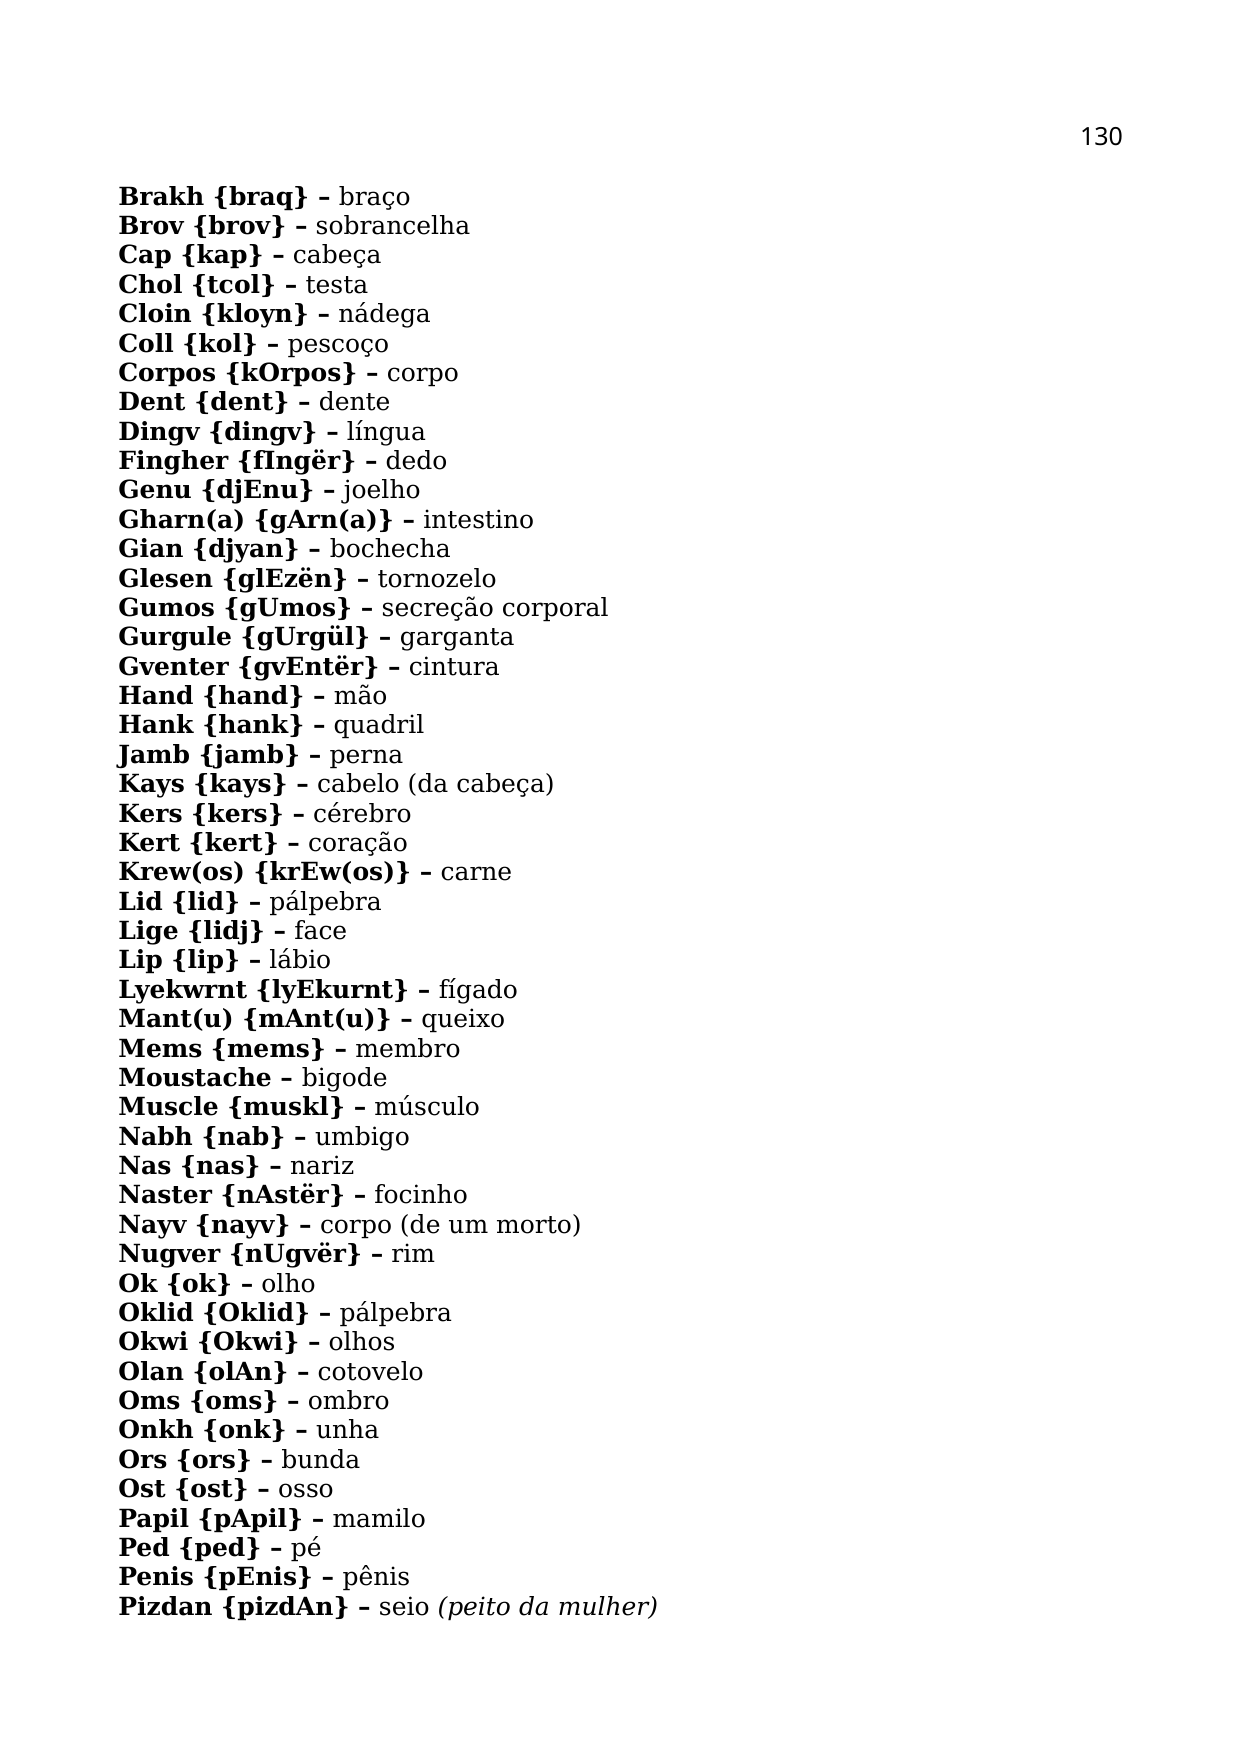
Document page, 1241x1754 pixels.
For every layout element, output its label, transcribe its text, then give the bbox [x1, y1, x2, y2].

text Coll {kol} – pescoço [118, 328, 1123, 358]
text Cap {kap} – cabeça [118, 240, 1123, 270]
text Brov {brov} – sobrancelha [118, 211, 1123, 240]
text Nugver {nUgvër} – rim [118, 1239, 1123, 1268]
text Kays {kays} – cabelo (da cabeça) [118, 769, 1123, 798]
text Chol {tcol} – testa [118, 270, 1123, 299]
text Mant(u) {mAnt(u)} – queixo [118, 1004, 1123, 1033]
text Nayv {nayv} – corpo (de um morto) [118, 1210, 1123, 1239]
text Lip {lip} – lábio [118, 945, 1123, 975]
text Dent {dent} – dente [118, 387, 1123, 417]
text Gurgule {gUrgül} – garganta [118, 622, 1123, 652]
text Olan {olAn} – cotovelo [118, 1357, 1123, 1386]
text Genu {djEnu} – joelho [118, 475, 1123, 505]
text Dingv {dingv} – língua [118, 417, 1123, 446]
text Muscle {muskl} – músculo [118, 1092, 1123, 1122]
text Nabh {nab} – umbigo [118, 1122, 1123, 1151]
text Ped {ped} – pé [118, 1533, 1123, 1562]
text Gharn(a) {gArn(a)} – intestino [118, 505, 1123, 534]
text Lyekwrnt {lyEkurnt} – fígado [118, 975, 1123, 1004]
text Glesen {glEzën} – tornozelo [118, 563, 1123, 593]
text Hank {hank} – quadril [118, 710, 1123, 740]
text Onkh {onk} – unha [118, 1415, 1123, 1445]
text Fingher {fIngër} – dedo [118, 446, 1123, 475]
text Ost {ost} – osso [118, 1474, 1123, 1503]
text Pizdan {pizdAn} – seio (peito da mulher) [118, 1592, 1123, 1621]
text Papil {pApil} – mamilo [118, 1503, 1123, 1533]
text Lige {lidj} – face [118, 916, 1123, 945]
text Naster {nAstër} – focinho [118, 1180, 1123, 1210]
text Brakh {braq} – braço [118, 182, 1123, 211]
text Penis {pEnis} – pênis [118, 1562, 1123, 1592]
text Oms {oms} – ombro [118, 1386, 1123, 1415]
text Nas {nas} – nariz [118, 1151, 1123, 1180]
text Moustache – bigode [118, 1063, 1123, 1092]
text Cloin {kloyn} – nádega [118, 299, 1123, 328]
text Gian {djyan} – bochecha [118, 534, 1123, 563]
text Kert {kert} – coração [118, 828, 1123, 857]
text Okwi {Okwi} – olhos [118, 1327, 1123, 1357]
text Gventer {gvEntër} – cintura [118, 652, 1123, 681]
text Krew(os) {krEw(os)} – carne [118, 857, 1123, 887]
text Lid {lid} – pálpebra [118, 887, 1123, 916]
text Mems {mems} – membro [118, 1033, 1123, 1063]
text Gumos {gUmos} – secreção corporal [118, 593, 1123, 622]
text Hand {hand} – mão [118, 681, 1123, 710]
text Ors {ors} – bunda [118, 1445, 1123, 1474]
text Corpos {kOrpos} – corpo [118, 358, 1123, 387]
text Oklid {Oklid} – pálpebra [118, 1298, 1123, 1327]
text Jamb {jamb} – perna [118, 740, 1123, 769]
text Kers {kers} – cérebro [118, 798, 1123, 828]
text Ok {ok} – olho [118, 1268, 1123, 1298]
